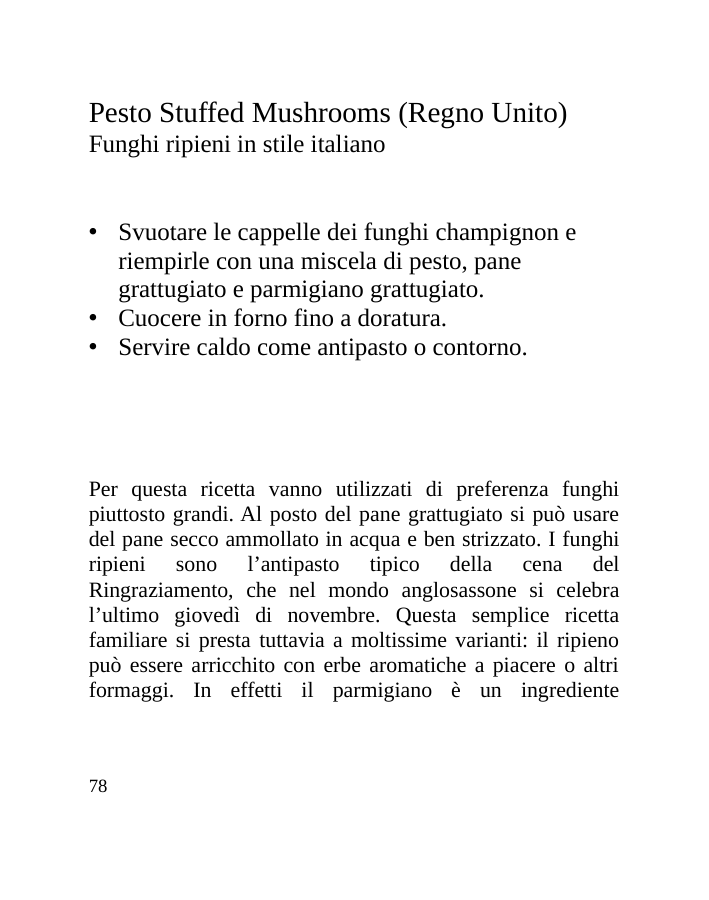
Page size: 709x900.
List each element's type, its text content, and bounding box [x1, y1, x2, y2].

text Funghi ripieni in stile italiano [88, 129, 620, 158]
list Servire caldo come antipasto o contorno. [88, 332, 620, 361]
text Per questa ricetta vanno utilizzati di preferenza funghi piuttosto grandi. Al posto del pane grattugiato si può usare del pane secco ammollato in acqua e ben strizzato. I funghi ripieni sono l’antipasto tipico della cena del Ringraziamento, che nel mondo anglosassone si celebra l’ultimo giovedì di novembre. Questa semplice ricetta familiare si presta tuttavia a moltissime varianti: il ripieno può essere arricchito con erbe aromatiche a piacere o altri formaggi. In effetti il parmigiano è un ingrediente [88, 476, 620, 703]
list Cuocere in forno fino a doratura. [88, 303, 620, 332]
list Svuotare le cappelle dei funghi champignon e riempirle con una miscela di pesto, pane grattugiato e parmigiano grattugiato. [88, 217, 620, 303]
subtitle Pesto Stuffed Mushrooms (Regno Unito) [88, 96, 620, 129]
